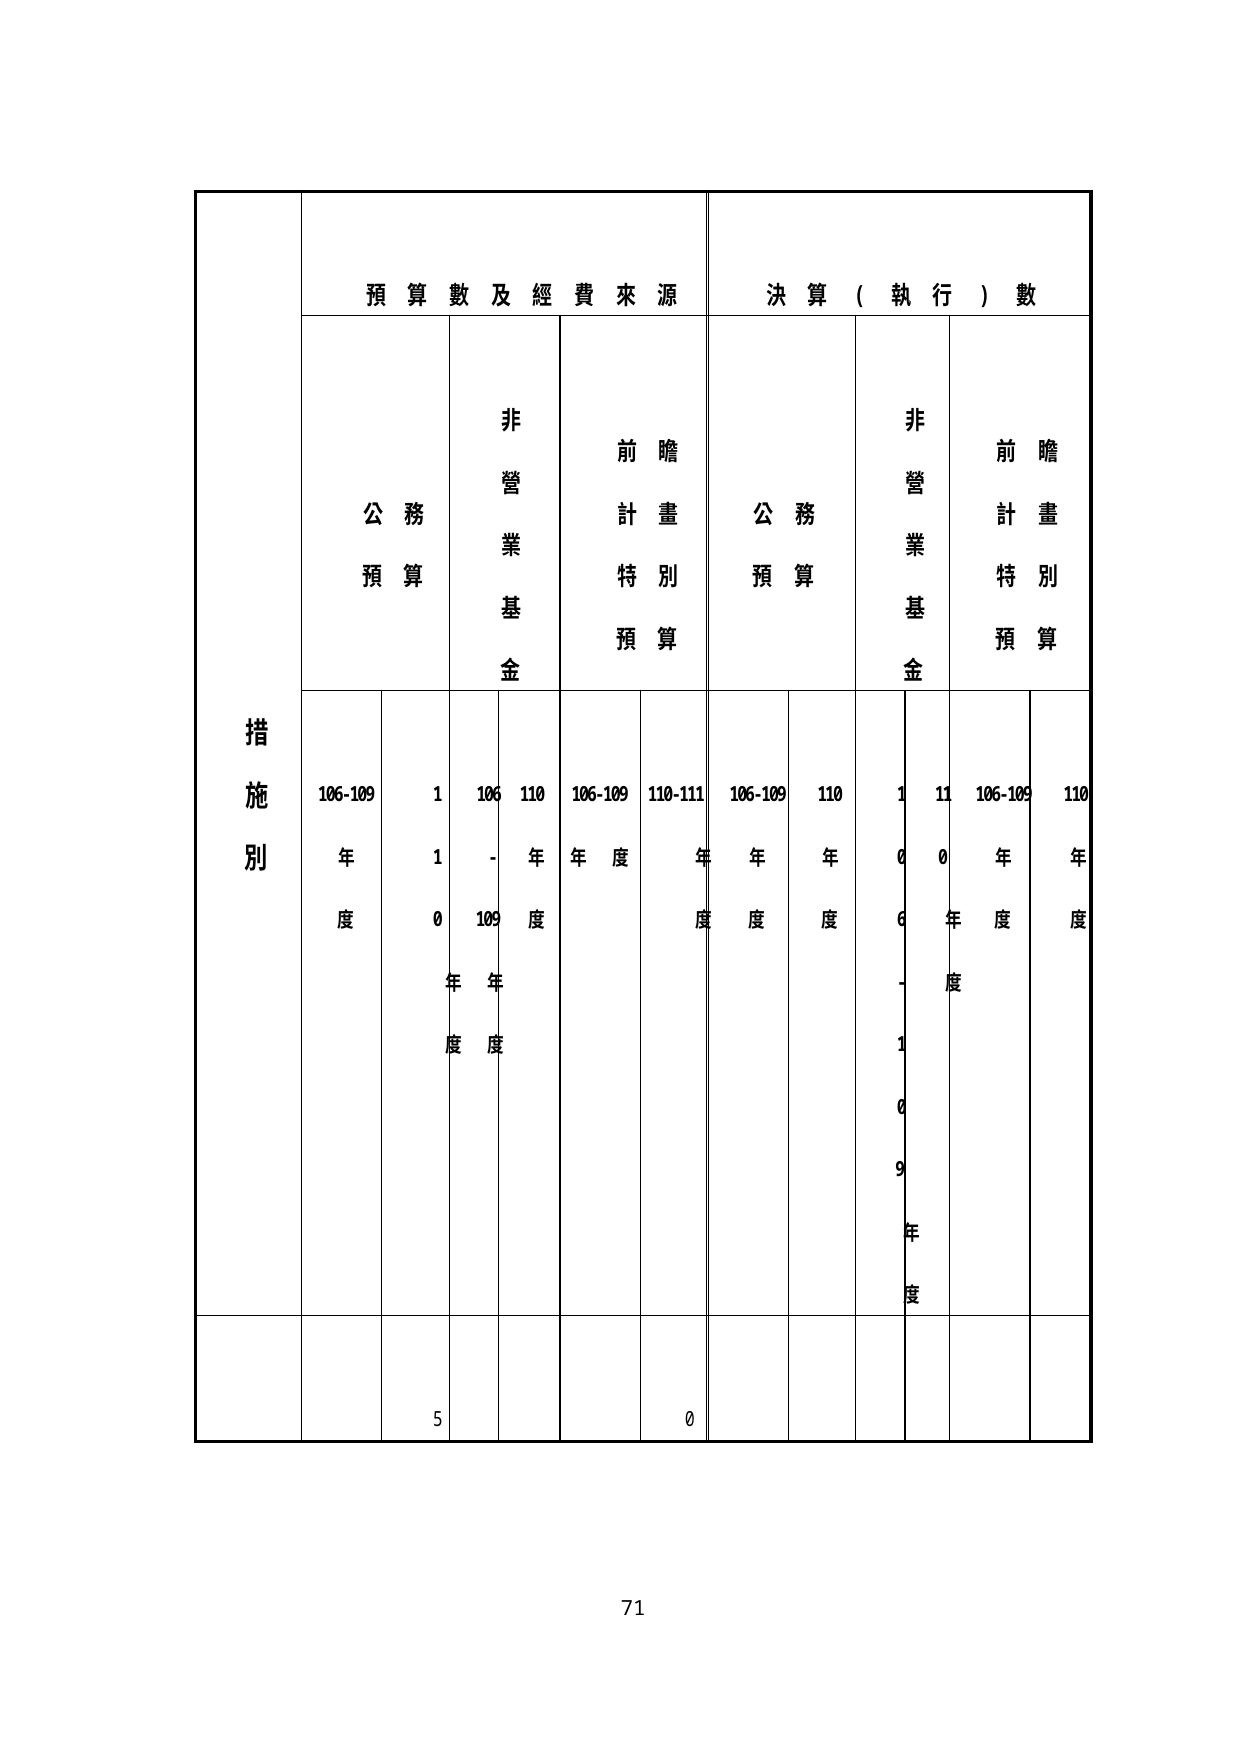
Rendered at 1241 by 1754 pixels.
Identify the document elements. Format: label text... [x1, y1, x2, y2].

table_cell [856, 1316, 904, 1439]
table_cell 前瞻計畫特別預算 [950, 316, 1089, 689]
table_cell [450, 1316, 498, 1439]
table_cell [302, 1316, 381, 1439]
table_cell 106-109 年度 [561, 691, 640, 1314]
table_cell 5 [382, 1316, 449, 1439]
table_cell 0 [641, 1316, 706, 1439]
table_cell [789, 1316, 855, 1439]
table_cell 110-111 年度 [641, 691, 706, 1314]
table_cell 110 年度 [789, 691, 855, 1314]
table_cell 106-109 年度 [709, 691, 788, 1314]
table_cell [709, 1316, 788, 1439]
table_cell 公務預算 [709, 316, 855, 689]
table_cell 106-109 年度 [950, 691, 1029, 1314]
table_header 決算(執行)數 [709, 193, 1089, 314]
table_cell 前瞻計畫特別預算 [561, 316, 706, 689]
table_cell 106-109 年度 [856, 691, 904, 1314]
table_cell [950, 1316, 1029, 1439]
table_cell [1031, 1316, 1089, 1439]
table_header 措施別 [197, 193, 301, 1314]
table_cell [499, 1316, 559, 1439]
table_cell 公務預算 [302, 316, 449, 689]
table_cell 106-109 年度 [302, 691, 381, 1314]
table_cell 106-109 年度 [450, 691, 498, 1314]
table_header 預算數及經費來源 [302, 193, 706, 314]
table_cell [197, 1316, 301, 1439]
table_cell 非營業基金 [450, 316, 559, 689]
table_cell 非營業基金 [856, 316, 949, 689]
table_cell 110 年度 [382, 691, 449, 1314]
table_cell 110 年度 [499, 691, 559, 1314]
table_cell 110 年度 [1031, 691, 1089, 1314]
table_cell 110 年度 [906, 691, 949, 1314]
table_cell [906, 1316, 949, 1439]
table_cell [561, 1316, 640, 1439]
